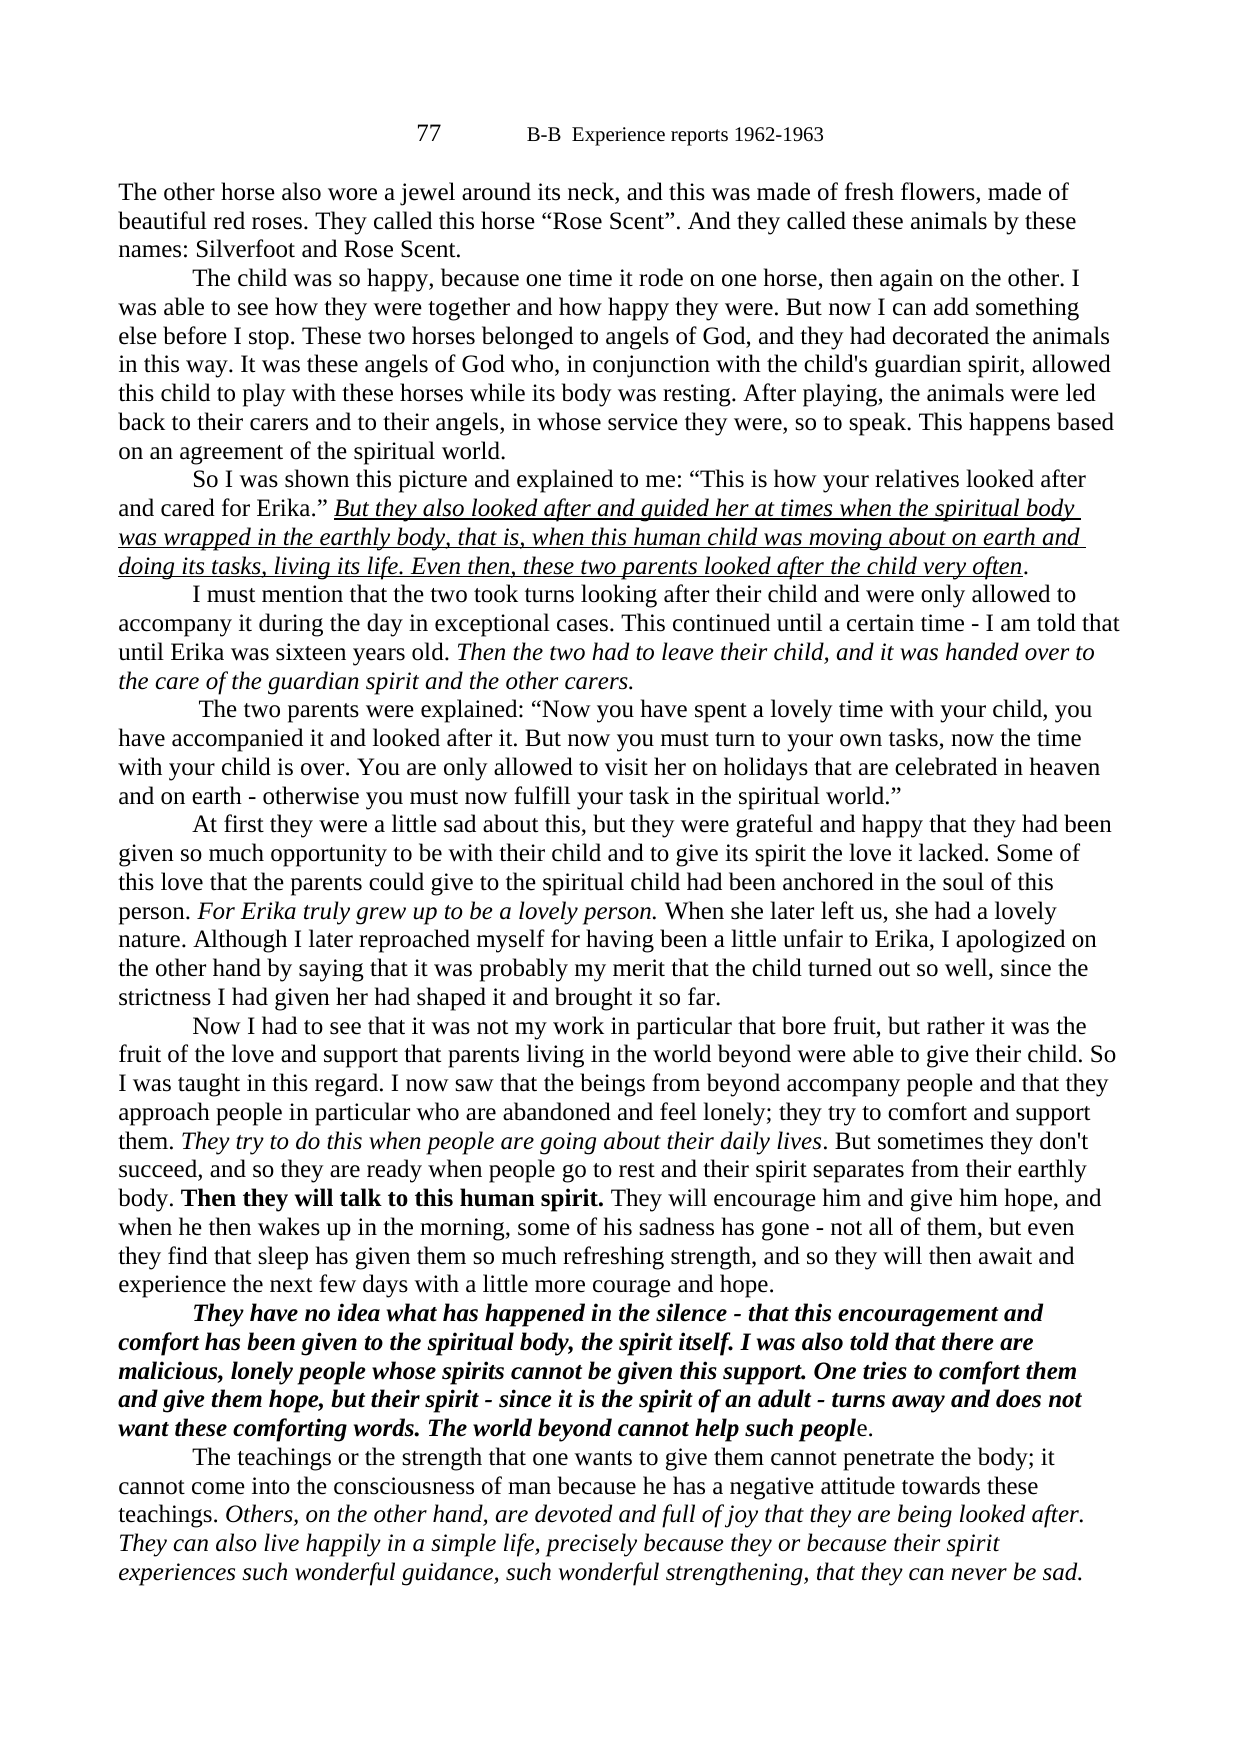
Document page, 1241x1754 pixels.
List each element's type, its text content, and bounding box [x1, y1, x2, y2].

text The other horse also wore a jewel around its neck, and this was made of fresh flowers, made of beautiful red roses. They called this horse “Rose Scent”. And they called these animals by these names: Silverfoot and Rose Scent. [118, 177, 1122, 263]
text The two parents were explained: “Now you have spent a lovely time with your child, you have accompanied it and looked after it. But now you must turn to your own tasks, now the time with your child is over. You are only allowed to visit her on holidays that are celebrated in heaven and on earth - otherwise you must now fulfill your task in the spiritual world.” [118, 694, 1122, 809]
text The child was so happy, because one time it rode on one horse, then again on the other. I was able to see how they were together and how happy they were. But now I can add something else before I stop. These two horses belonged to angels of God, and they had decorated the animals in this way. It was these angels of God who, in conjunction with the child's guardian spirit, allowed this child to play with these horses while its body was resting. After playing, the animals were led back to their carers and to their angels, in whose service they were, so to speak. This happens based on an agreement of the spiritual world. [118, 263, 1122, 464]
text The teachings or the strength that one wants to give them cannot penetrate the body; it cannot come into the consciousness of man because he has a negative attitude towards these teachings. Others, on the other hand, are devoted and full of joy that they are being looked after. They can also live happily in a simple life, precisely because they or because their spirit experiences such wonderful guidance, such wonderful strengthening, that they can never be sad. [118, 1442, 1122, 1586]
text At first they were a little sad about this, but they were grateful and happy that they had been given so much opportunity to be with their child and to give its spirit the love it lacked. Some of this love that the parents could give to the spiritual child had been anchored in the soul of this person. For Erika truly grew up to be a lovely person. When she later left us, she had a lovely nature. Although I later reproached myself for having been a little unfair to Erika, I apologized on the other hand by saying that it was probably my merit that the child turned out so well, since the strictness I had given her had shaped it and brought it so far. [118, 809, 1122, 1011]
text So I was shown this picture and explained to me: “This is how your relatives looked after and cared for Erika.” But they also looked after and guided her at times when the spiritual body was wrapped in the earthly body, that is, when this human child was moving about on earth and doing its tasks, living its life. Even then, these two parents looked after the child very often. [118, 464, 1122, 579]
text Now I had to see that it was not my work in particular that bore fruit, but rather it was the fruit of the love and support that parents living in the world beyond were able to give their child. So I was taught in this regard. I now saw that the beings from beyond accompany people and that they approach people in particular who are abandoned and feel lonely; they try to comfort and support them. They try to do this when people are going about their daily lives. But sometimes they don't succeed, and so they are ready when people go to rest and their spirit separates from their earthly body. Then they will talk to this human spirit. They will encourage him and give him hope, and when he then wakes up in the morning, some of his sadness has gone - not all of them, but even they find that sleep has given them so much refreshing strength, and so they will then await and experience the next few days with a little more courage and hope. [118, 1011, 1122, 1298]
text They have no idea what has happened in the silence - that this encouragement and comfort has been given to the spiritual body, the spirit itself. I was also told that there are malicious, lonely people whose spirits cannot be given this support. One tries to comfort them and give them hope, but their spirit - since it is the spirit of an adult - turns away and does not want these comforting words. The world beyond cannot help such people. [118, 1298, 1122, 1442]
text I must mention that the two took turns looking after their child and were only allowed to accompany it during the day in exceptional cases. This continued until a certain time - I am told that until Erika was sixteen years old. Then the two had to leave their child, and it was handed over to the care of the guardian spirit and the other carers. [118, 579, 1122, 694]
